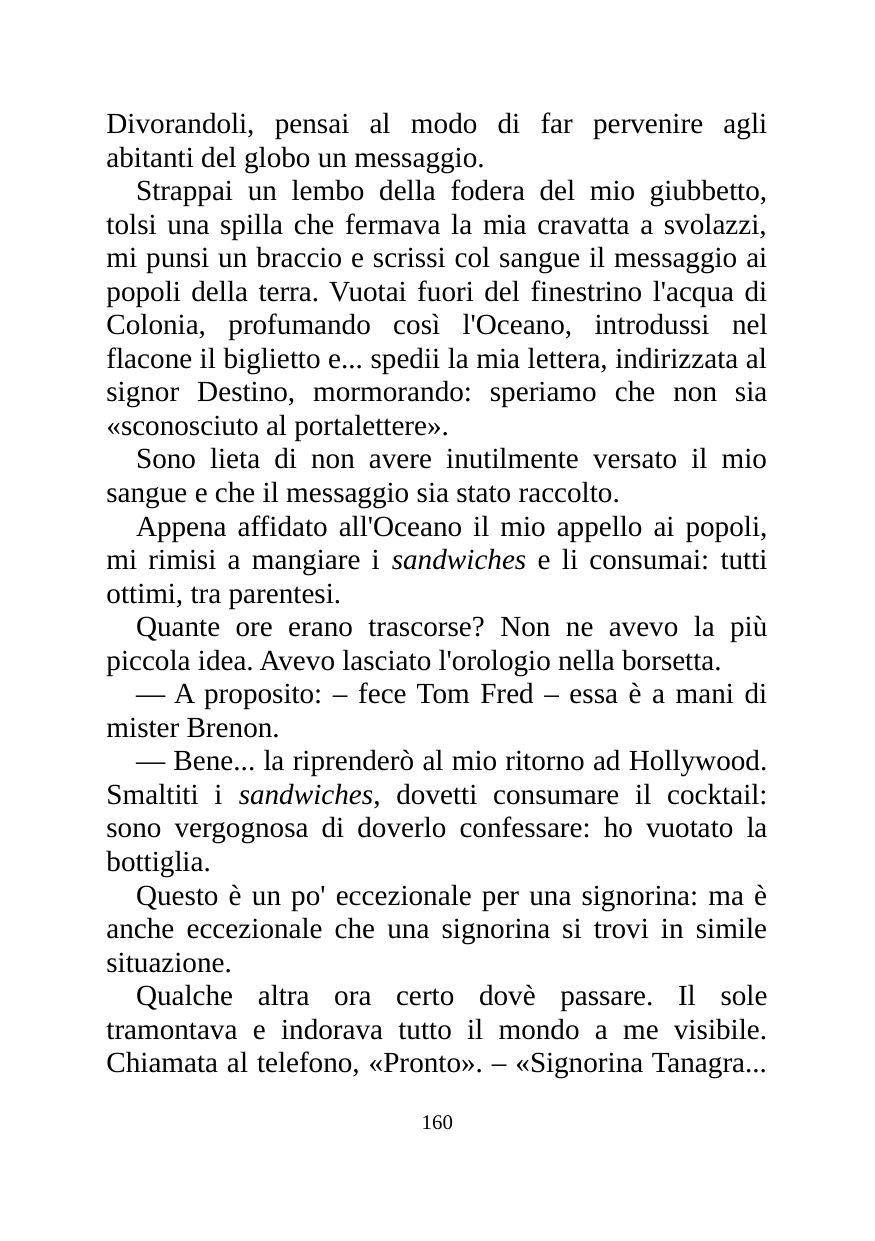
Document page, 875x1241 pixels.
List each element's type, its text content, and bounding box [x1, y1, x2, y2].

text Qualche altra ora certo dovè passare. Il sole tramontava e indorava tutto il mondo a me visibile. Chiamata al telefono, «Pronto». – «Signorina Tanagra... [106, 978, 768, 1079]
text Appena affidato all'Oceano il mio appello ai popoli, mi rimisi a mangiare i sandwiches e li consumai: tutti ottimi, tra parentesi. [106, 509, 768, 609]
text Sono lieta di non avere inutilmente versato il mio sangue e che il messaggio sia stato raccolto. [106, 442, 768, 509]
text — A proposito: – fece Tom Fred – essa è a mani di mister Brenon. [106, 676, 768, 743]
text Questo è un po' eccezionale per una signorina: ma è anche eccezionale che una signorina si trovi in simile situazione. [106, 878, 768, 978]
text — Bene... la riprenderò al mio ritorno ad Hollywood. Smaltiti i sandwiches, dovetti consumare il cocktail: sono vergognosa di doverlo confessare: ho vuotato la bottiglia. [106, 743, 768, 878]
text Quante ore erano trascorse? Non ne avevo la più piccola idea. Avevo lasciato l'orologio nella borsetta. [106, 609, 768, 676]
text Strappai un lembo della fodera del mio giubbetto, tolsi una spilla che fermava la mia cravatta a svolazzi, mi punsi un braccio e scrissi col sangue il messaggio ai popoli della terra. Vuotai fuori del finestrino l'acqua di Colonia, profumando così l'Oceano, introdussi nel flacone il biglietto e... spedii la mia lettera, indirizzata al signor Destino, mormorando: speriamo che non sia «sconosciuto al portalettere». [106, 173, 768, 442]
text Divorandoli, pensai al modo di far pervenire agli abitanti del globo un messaggio. [106, 106, 768, 173]
